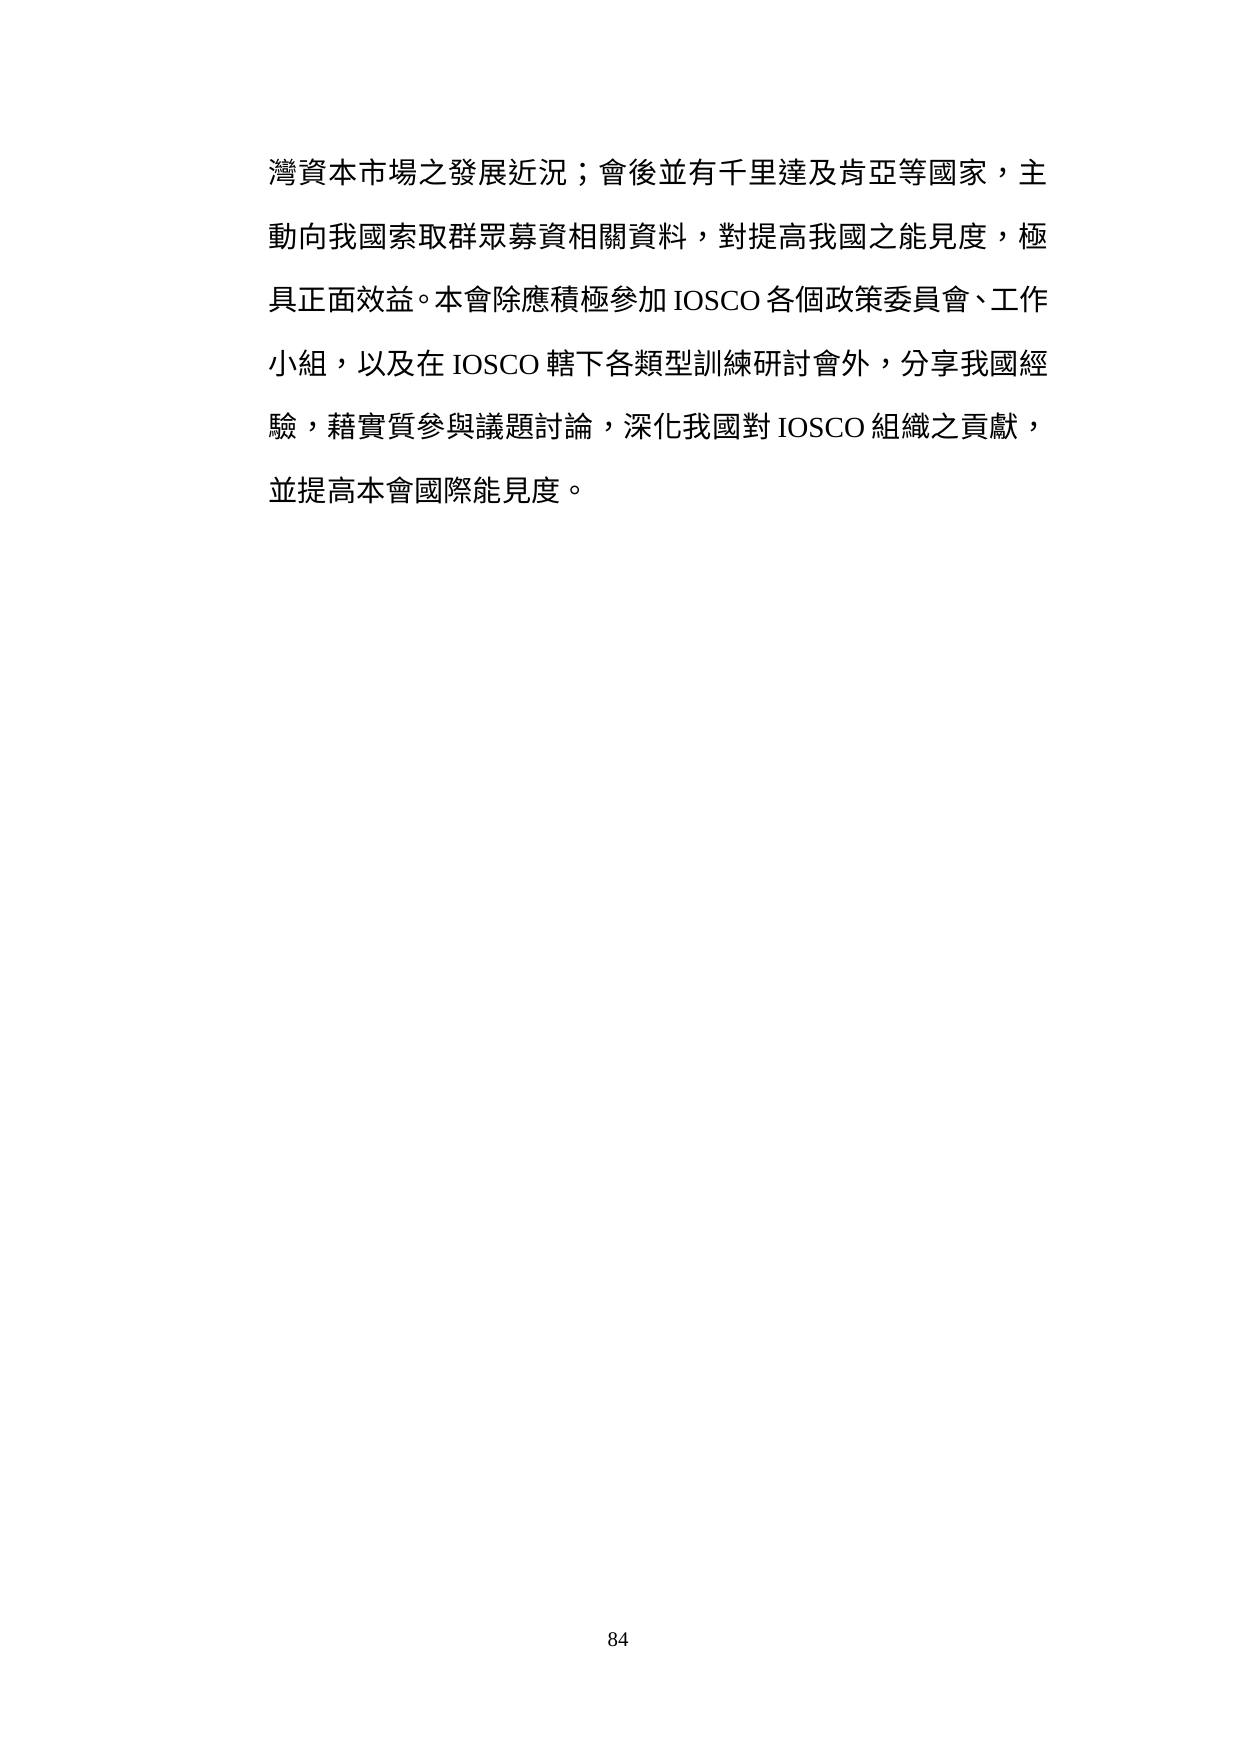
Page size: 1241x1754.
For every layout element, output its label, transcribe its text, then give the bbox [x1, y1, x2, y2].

text 灣資本市場之發展近況；會後並有千里達及肯亞等國家，主動向我國索取群眾募資相關資料，對提高我國之能見度，極具正面效益。本會除應積極參加IOSCO各個政策委員會、工作小組，以及在IOSCO轄下各類型訓練研討會外，分享我國經驗，藉實質參與議題討論，深化我國對IOSCO組織之貢獻，並提高本會國際能見度。 [268, 150, 1048, 509]
